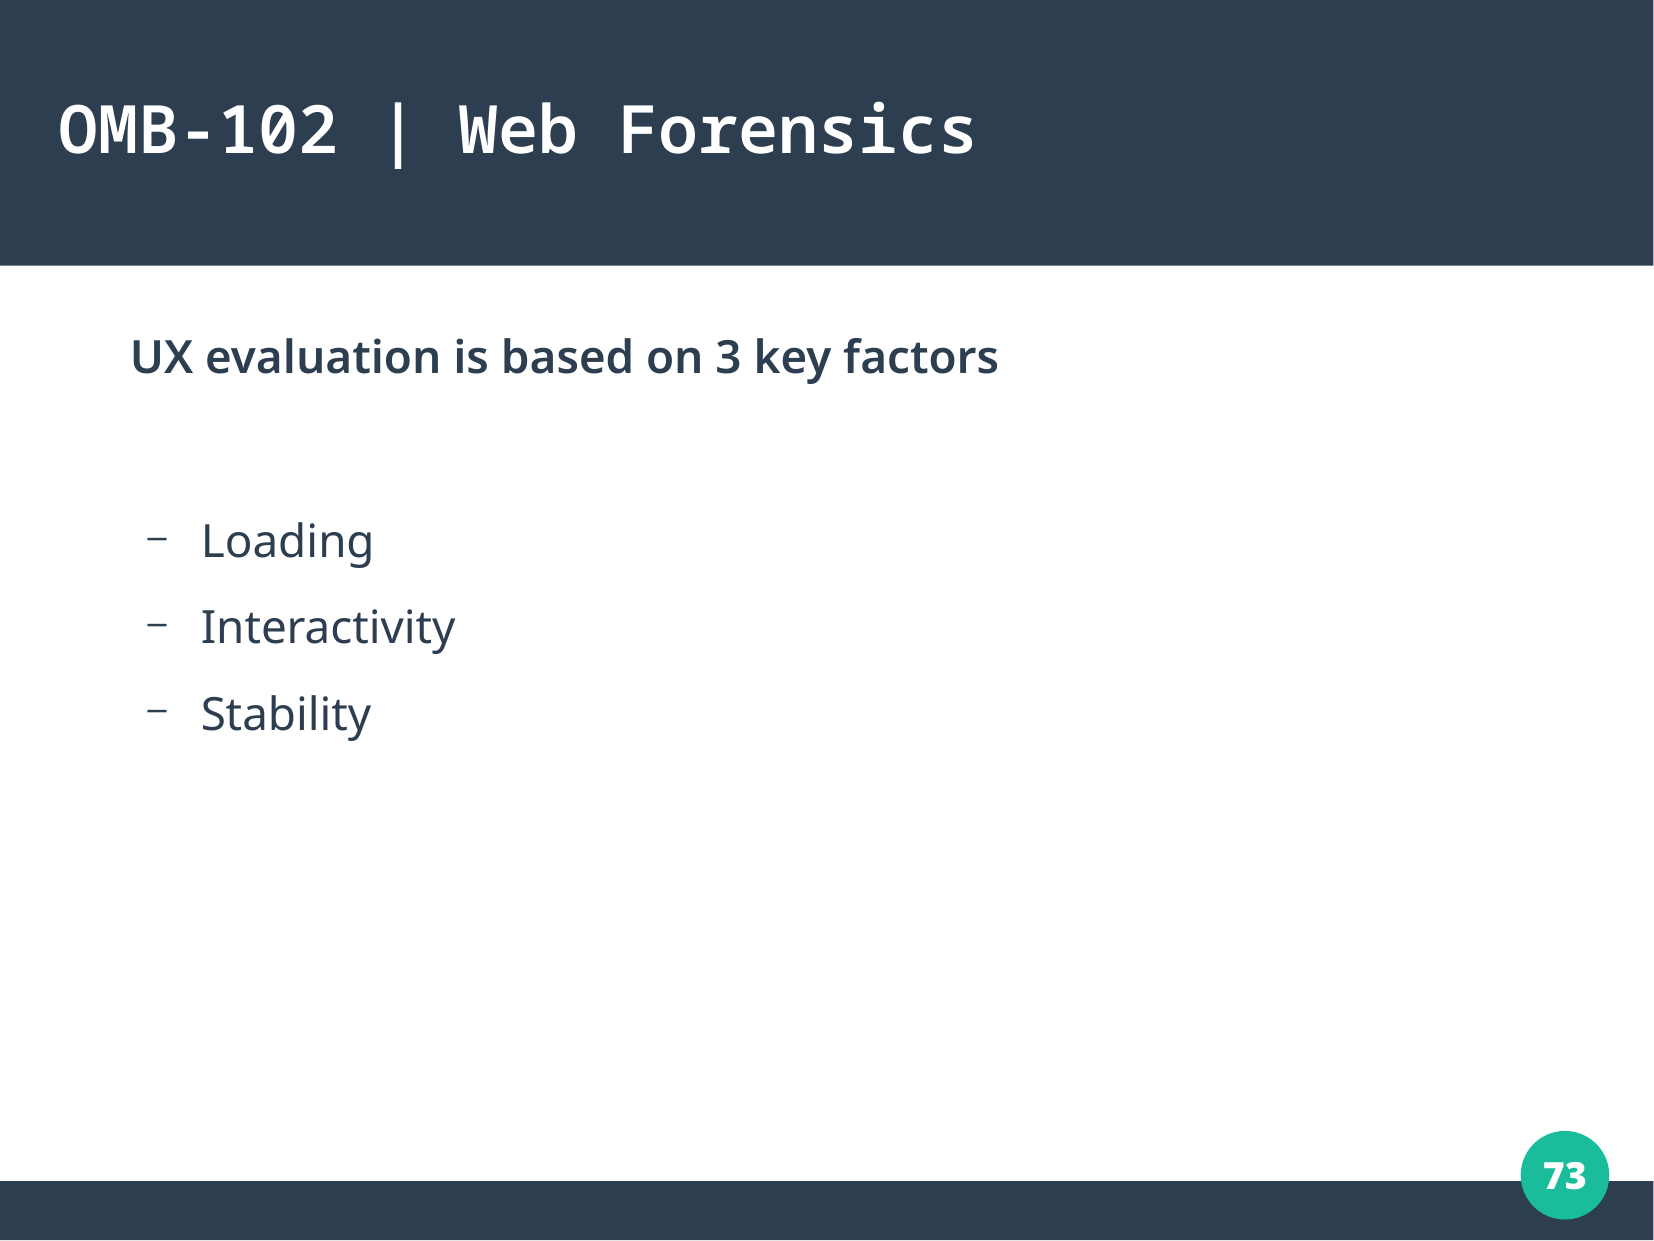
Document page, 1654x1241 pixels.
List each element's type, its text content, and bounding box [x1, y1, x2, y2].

title OMB-102 | Web Forensics [58, 49, 1594, 207]
list UX evaluation is based on 3 key factors Loading Interactivity Stability [59, 324, 1595, 1152]
